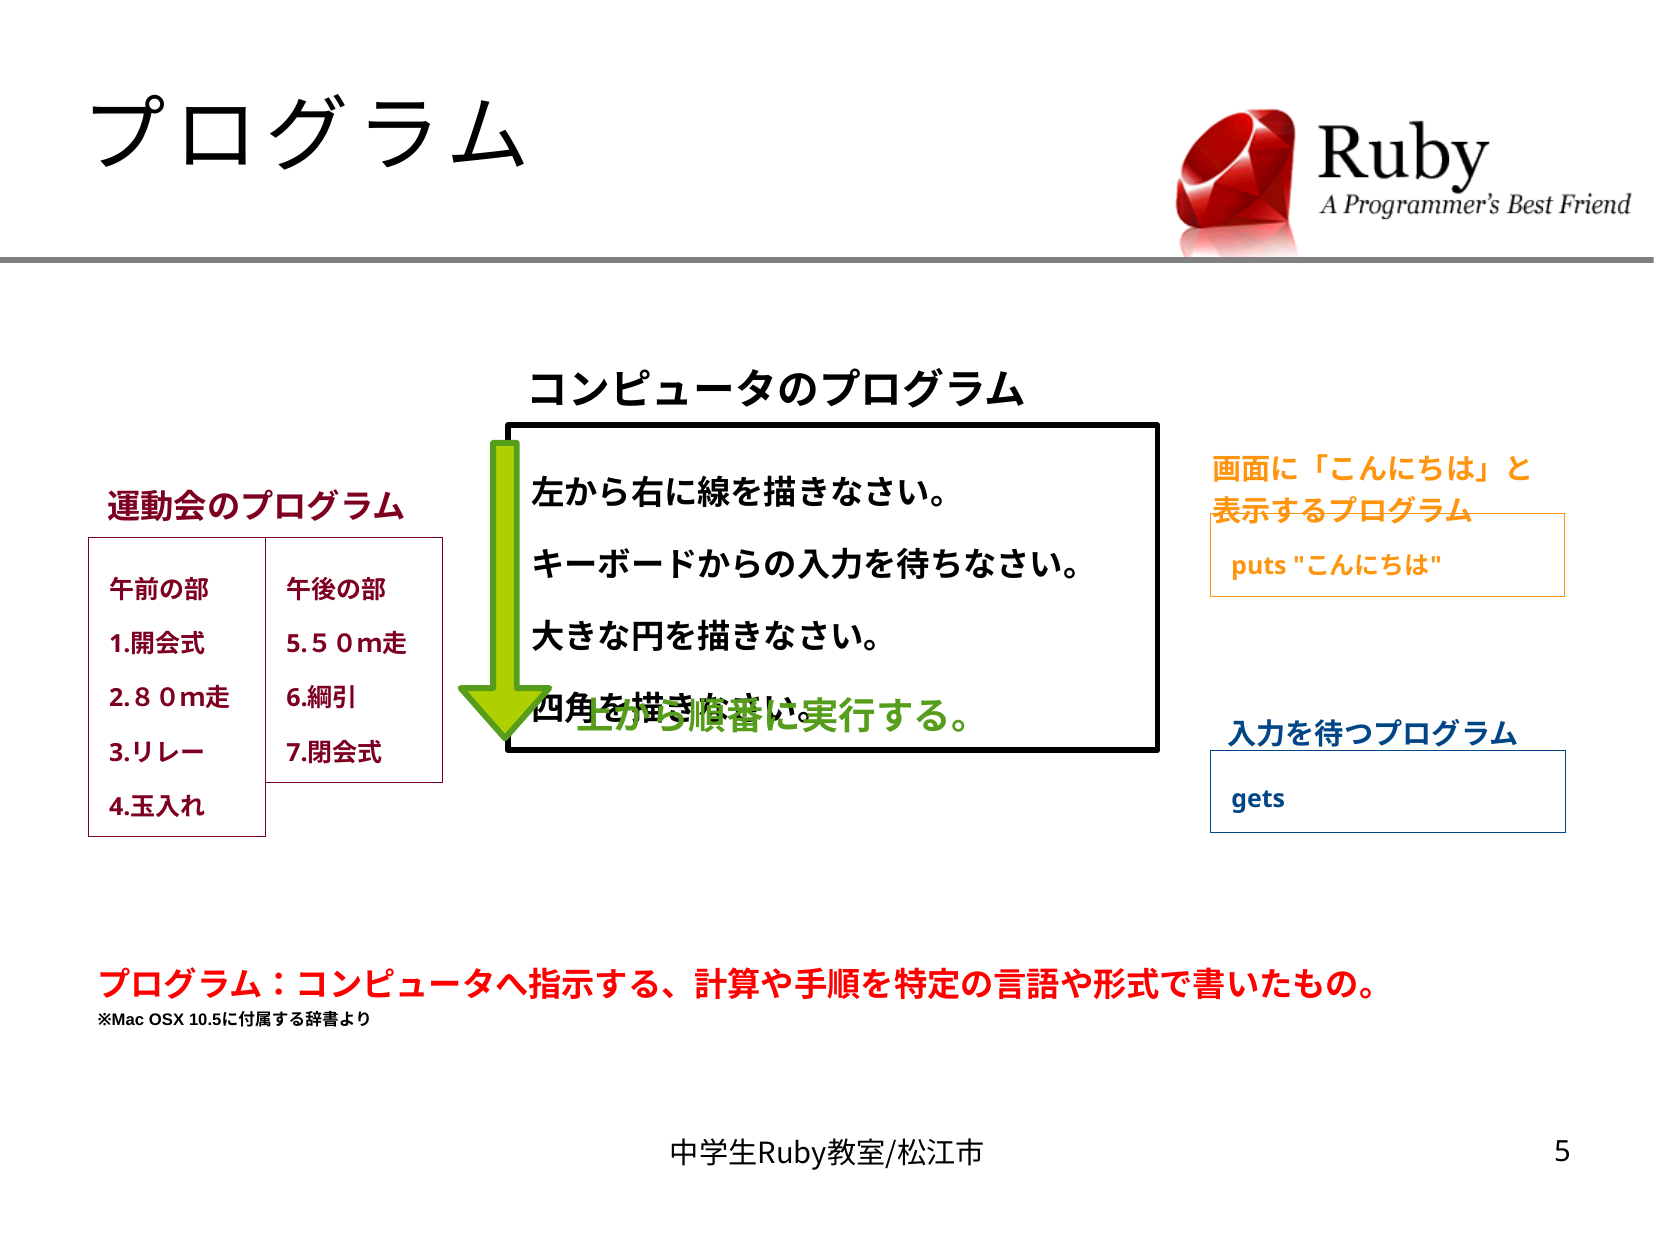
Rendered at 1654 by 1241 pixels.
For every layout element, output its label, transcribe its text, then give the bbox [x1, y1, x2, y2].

text_box 左から右に線を描きなさい。 キーボードからの入力を待ちなさい。 大きな円を描きなさい。 四角を描きなさい。 [507, 425, 1158, 751]
text_box puts "こんにちは" [1210, 513, 1565, 597]
text_box プログラム：コンピュータへ指示する、計算や手順を特定の言語や形式で書いたもの。 ※Mac OSX 10.5に付属する辞書より [82, 950, 1477, 1018]
text_box 運動会のプログラム [92, 472, 422, 522]
text_box 画面に「こんにちは」と 表示するプログラム [1197, 437, 1549, 512]
text_box 午後の部 5.５０ｍ走 6.綱引 7.閉会式 [265, 537, 443, 774]
text_box 午前の部 1.開会式 2.８０ｍ走 3.リレー 4.玉入れ [88, 537, 265, 774]
title プログラム [82, 49, 1152, 207]
text_box [460, 442, 550, 739]
picture [1160, 82, 1654, 257]
text_box gets [1210, 750, 1566, 833]
text_box 入力を待つプログラム [1212, 703, 1534, 748]
text_box コンピュータのプログラム [512, 348, 1041, 406]
text_box 上から順番に実行する。 [561, 679, 1004, 732]
